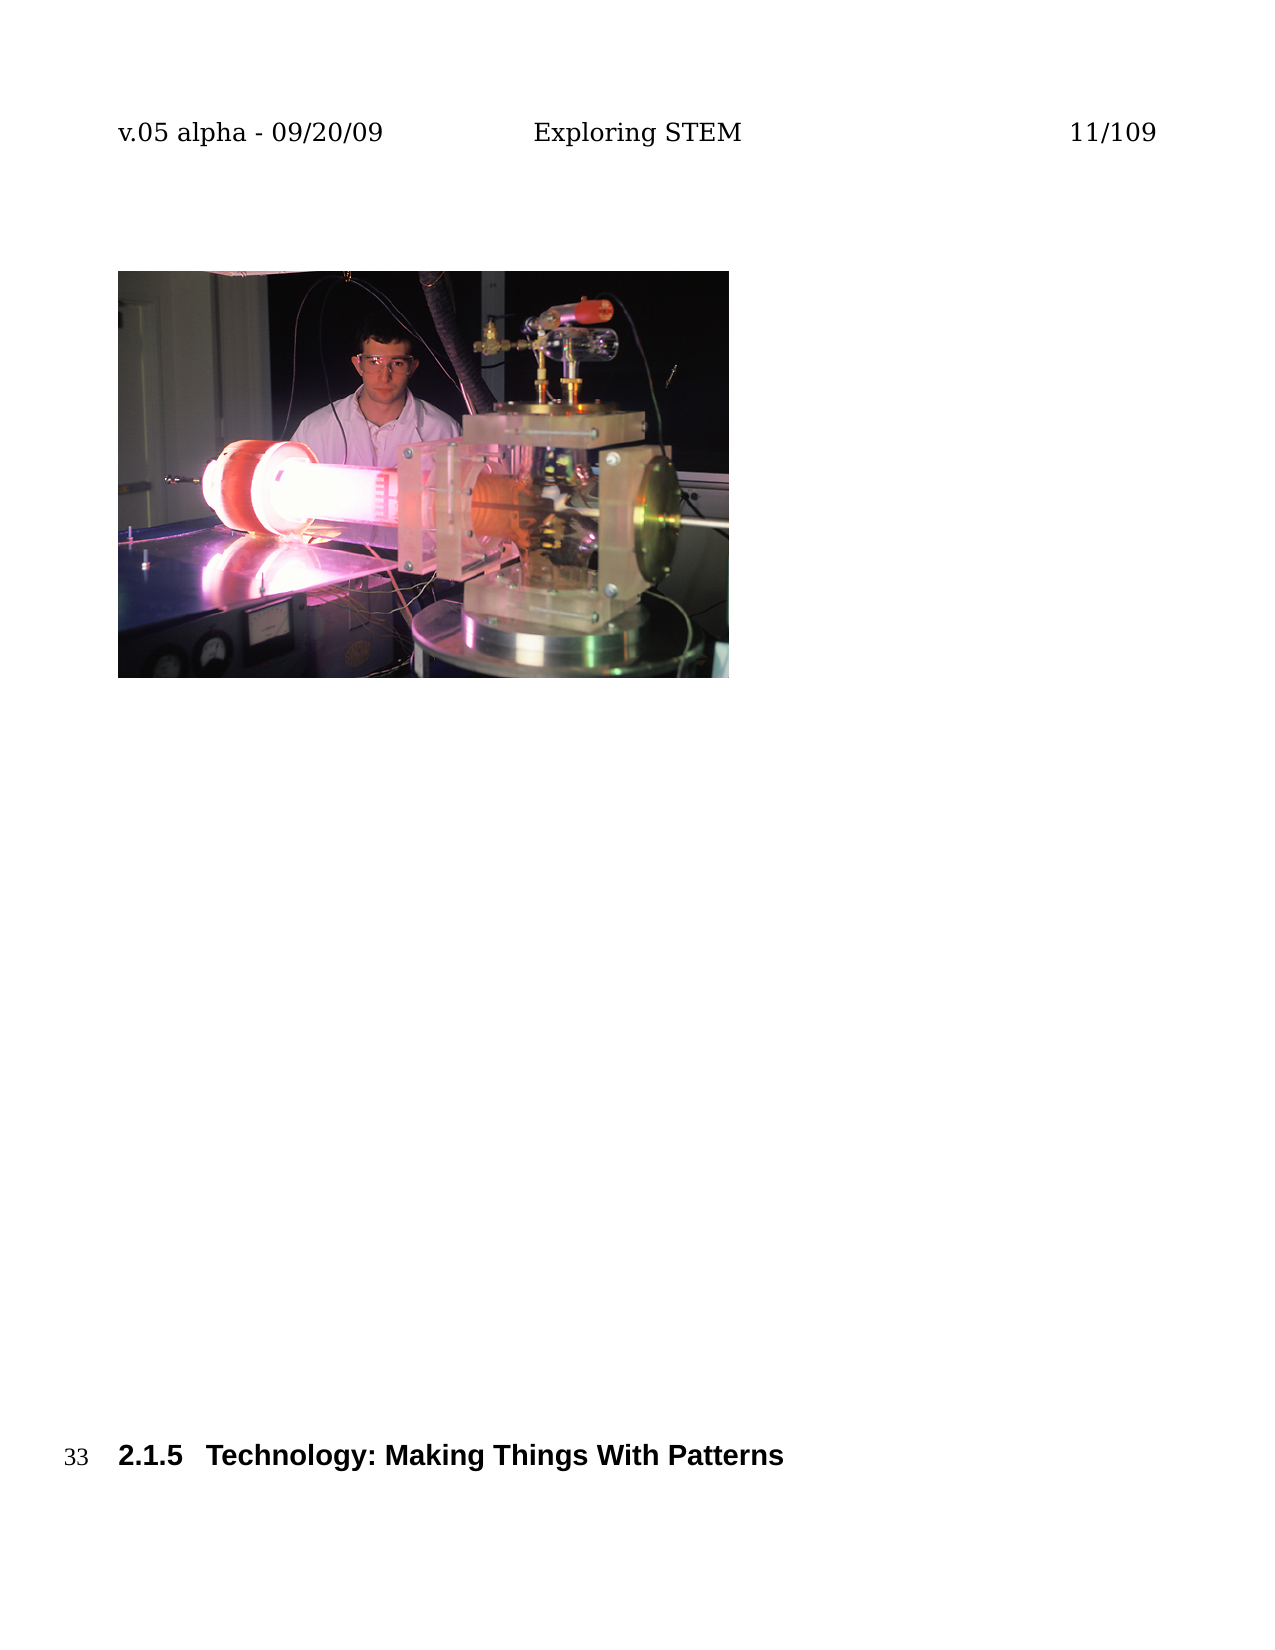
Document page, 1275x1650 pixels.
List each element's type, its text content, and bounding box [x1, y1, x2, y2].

picture [118, 271, 729, 678]
subtitle Technology: Making Things With Patterns [118, 1437, 1157, 1471]
